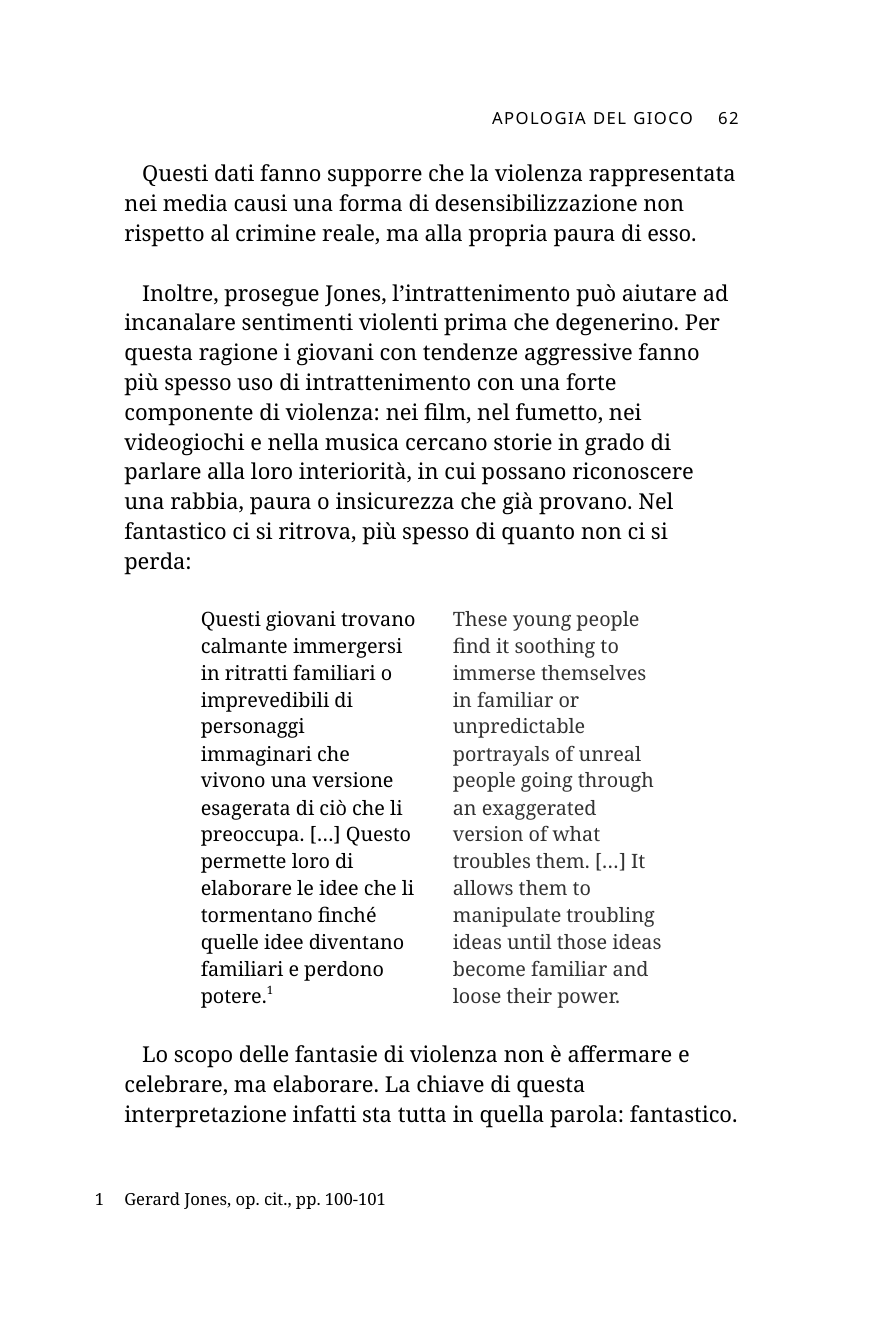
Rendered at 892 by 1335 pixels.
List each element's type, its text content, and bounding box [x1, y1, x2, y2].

text Questi dati fanno supporre che la violenza rappresentata nei media causi una forma di desensibilizzazione non rispetto al crimine reale, ma alla propria paura di esso. [124, 158, 738, 248]
table_header Questi giovani trovano calmante immergersi in ritratti familiari o imprevedibili di personaggi immaginari che vivono una versione esagerata di ciò che li preoccupa. […] Questo permette loro di elaborare le idee che li tormentano finché quelle idee diventano familiari e perdono potere. [195, 576, 435, 1039]
text Inoltre, prosegue Jones, l’intrattenimento può aiutare ad incanalare sentimenti violenti prima che degenerino. Per questa ragione i giovani con tendenze aggressive fanno più spesso uso di intrattenimento con una forte componente di violenza: nei film, nel fumetto, nei videogiochi e nella musica cercano storie in grado di parlare alla loro interiorità, in cui possano riconoscere una rabbia, paura o insicurezza che già provano. Nel fantastico ci si ritrova, più spesso di quanto non ci si perda: [124, 278, 738, 576]
text Lo scopo delle fantasie di violenza non è affermare e celebrare, ma elaborare. La chiave di questa interpretazione infatti sta tutta in quella parola: fantastico. [124, 1039, 738, 1128]
table_header These young people find it soothing to immerse themselves in familiar or unpredictable portrayals of unreal people going through an exaggerated version of what troubles them. […] It allows them to manipulate troubling ideas until those ideas become familiar and loose their power. [435, 576, 667, 1039]
